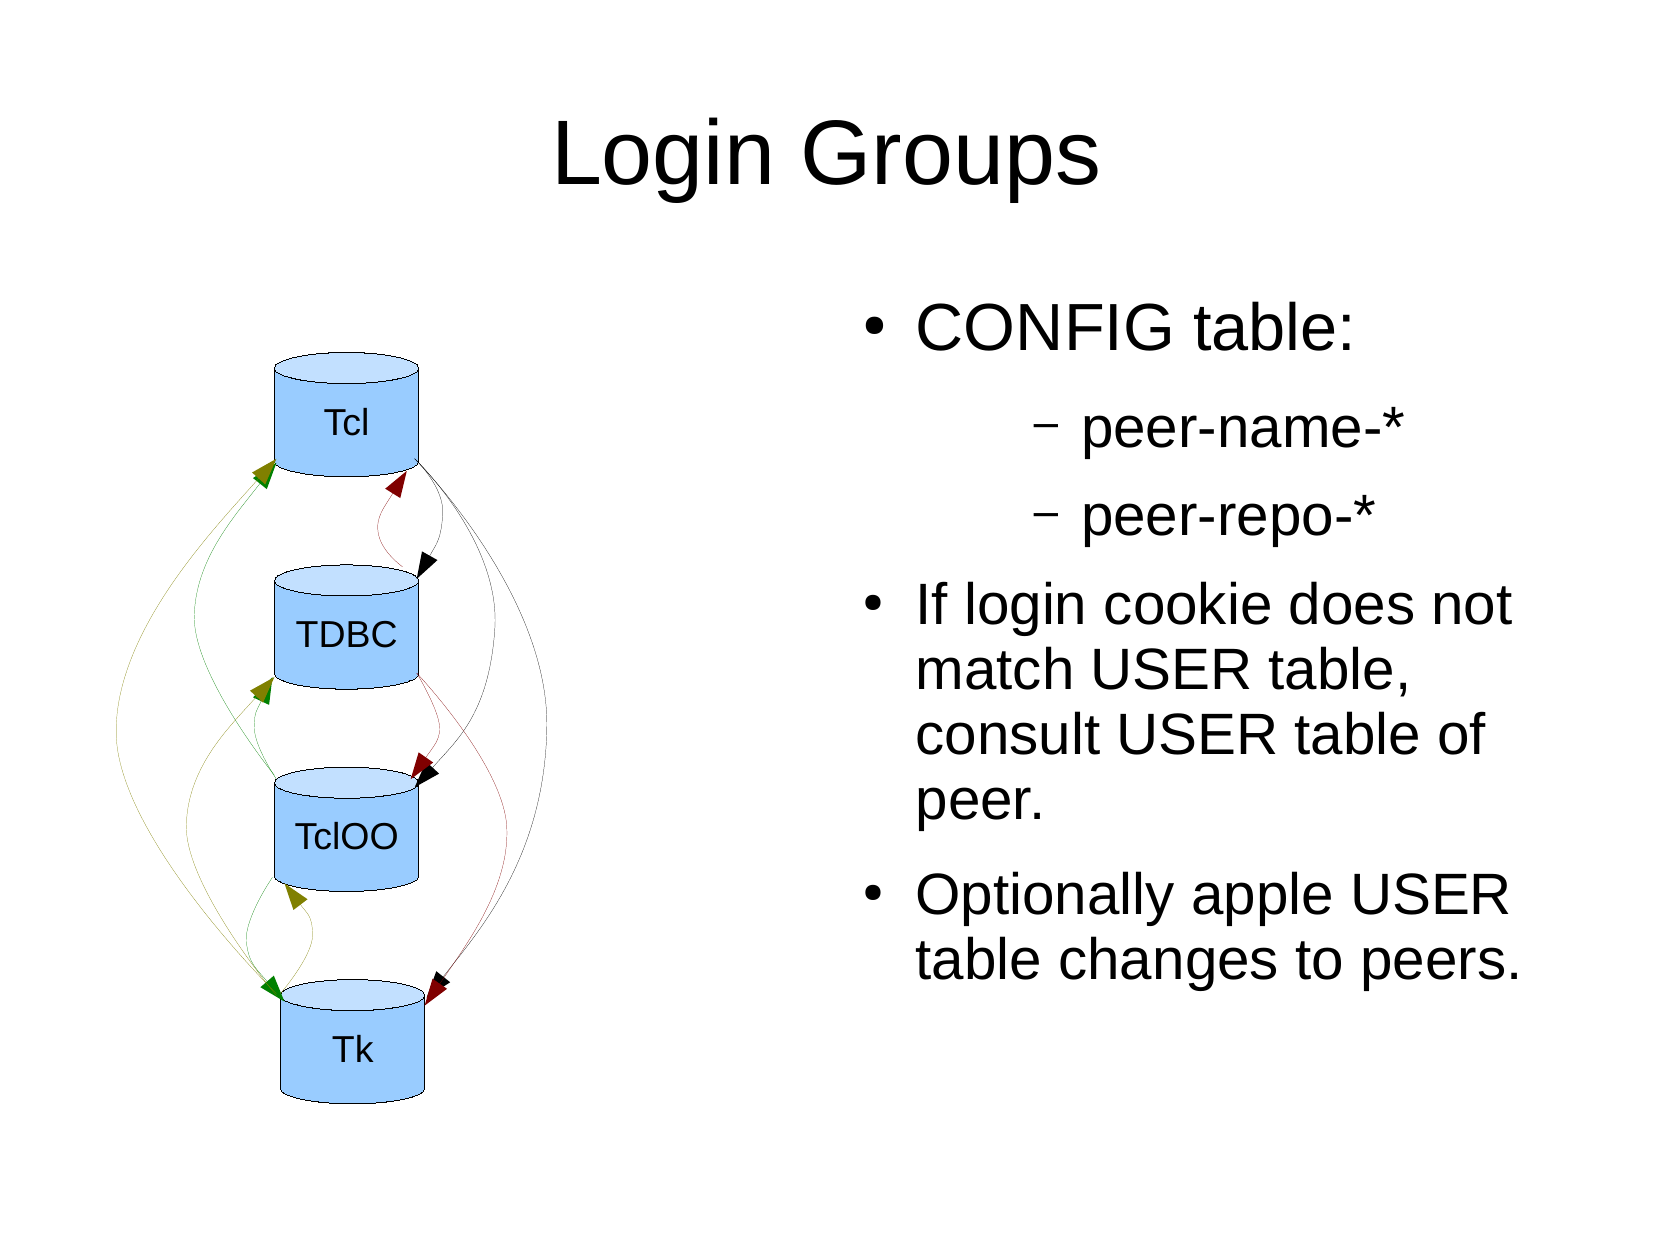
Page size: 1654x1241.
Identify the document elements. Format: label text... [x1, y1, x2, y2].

text_box TDBC [274, 582, 419, 690]
list CONFIG table: peer-name-* peer-repo-* If login cookie does not match USER table, consult USER table of peer. Optionally apple USER table changes to peers. [844, 290, 1571, 1109]
text_box TclOO [274, 784, 419, 892]
title Login Groups [82, 49, 1571, 257]
text_box Tcl [274, 370, 419, 477]
text_box Tk [280, 997, 425, 1104]
